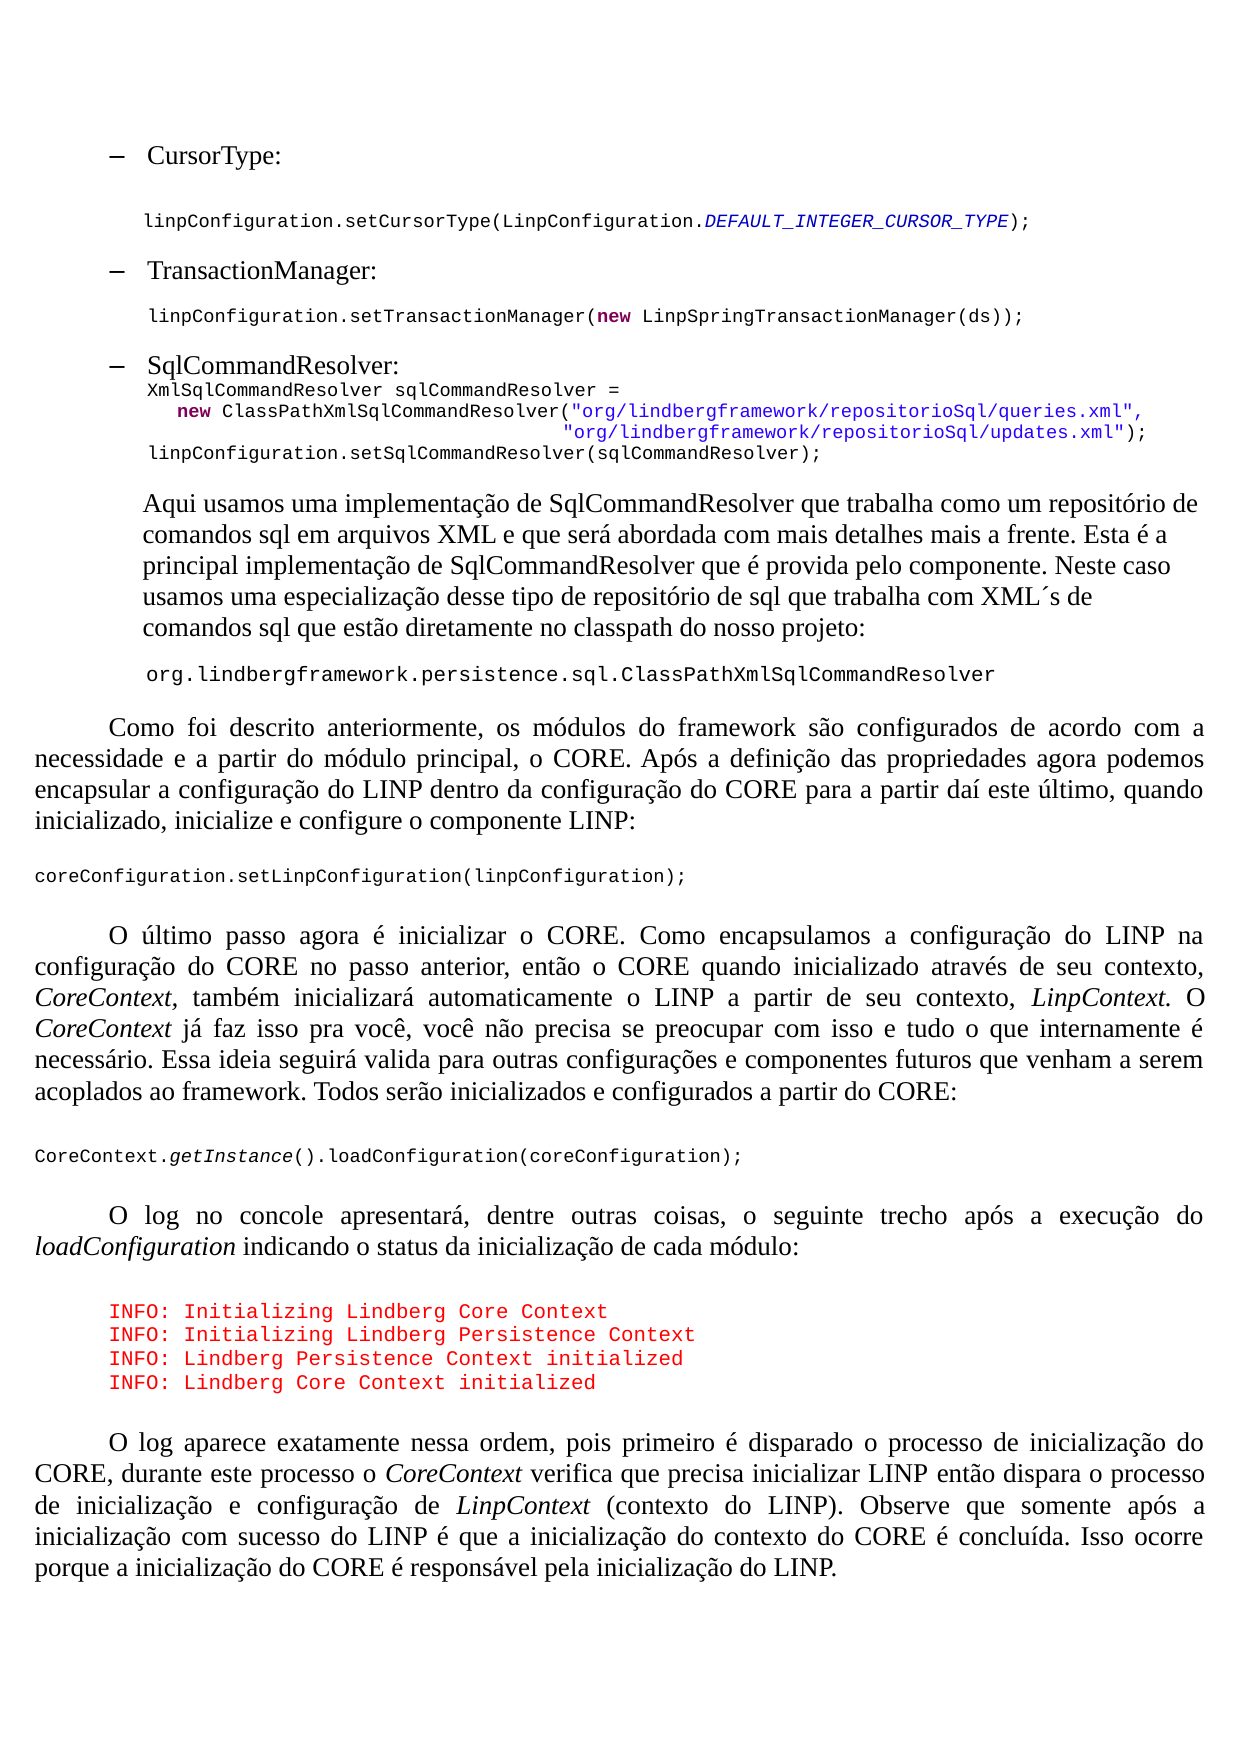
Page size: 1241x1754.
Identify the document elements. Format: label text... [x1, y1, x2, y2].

text INFO: Initializing Lindberg Core Context [34, 1293, 1206, 1324]
text CoreContext.getInstance().loadConfiguration(coreConfiguration); [34, 1137, 1206, 1168]
list CursorType: [109, 139, 1206, 171]
text Aqui usamos uma implementação de SqlCommandResolver que trabalha como um repositório de comandos sql em arquivos XML e que será abordada com mais detalhes mais a frente. Esta é a principal implementação de SqlCommandResolver que é provida pelo componente. Neste caso usamos uma especialização desse tipo de repositório de sql que trabalha com XML´s de comandos sql que estão diretamente no classpath do nosso projeto: [142, 487, 1206, 642]
list "org/lindbergframework/repositorioSql/updates.xml"); [72, 423, 1206, 444]
list SqlCommandResolver: [109, 349, 1206, 380]
list XmlSqlCommandResolver sqlCommandResolver = [109, 380, 1206, 402]
text coreConfiguration.setLinpConfiguration(linpConfiguration); [34, 867, 1206, 888]
text org.lindbergframework.persistence.sql.ClassPathXmlSqlCommandResolver [34, 664, 1206, 687]
text INFO: Initializing Lindberg Persistence Context [34, 1324, 1206, 1348]
text O log aparece exatamente nessa ordem, pois primeiro é disparado o processo de inicialização do CORE, durante este processo o CoreContext verifica que precisa inicializar LINP então dispara o processo de inicialização e configuração de LinpContext (contexto do LINP). Observe que somente após a inicialização com sucesso do LINP é que a inicialização do contexto do CORE é concluída. Isso ocorre porque a inicialização do CORE é responsável pela inicialização do LINP. [34, 1426, 1206, 1582]
text INFO: Lindberg Core Context initialized [34, 1372, 1206, 1395]
text linpConfiguration.setCursorType(LinpConfiguration.DEFAULT_INTEGER_CURSOR_TYPE); [34, 202, 1206, 233]
list linpConfiguration.setTransactionManager(new LinpSpringTransactionManager(ds)); [109, 307, 1206, 328]
text INFO: Lindberg Persistence Context initialized [34, 1348, 1206, 1372]
list TransactionManager: [109, 254, 1206, 285]
list linpConfiguration.setSqlCommandResolver(sqlCommandResolver); [109, 444, 1206, 465]
text O último passo agora é inicializar o CORE. Como encapsulamos a configuração do LINP na configuração do CORE no passo anterior, então o CORE quando inicializado através de seu contexto, CoreContext, também inicializará automaticamente o LINP a partir de seu contexto, LinpContext. O CoreContext já faz isso pra você, você não precisa se preocupar com isso e tudo o que internamente é necessário. Essa ideia seguirá valida para outras configurações e componentes futuros que venham a serem acoplados ao framework. Todos serão inicializados e configurados a partir do CORE: [34, 919, 1206, 1106]
text Como foi descrito anteriormente, os módulos do framework são configurados de acordo com a necessidade e a partir do módulo principal, o CORE. Após a definição das propriedades agora podemos encapsular a configuração do LINP dentro da configuração do CORE para a partir daí este último, quando inicializado, inicialize e configure o componente LINP: [34, 711, 1206, 836]
list new ClassPathXmlSqlCommandResolver("org/lindbergframework/repositorioSql/queries.xml", [72, 402, 1206, 423]
text O log no concole apresentará, dentre outras coisas, o seguinte trecho após a execução do loadConfiguration indicando o status da inicialização de cada módulo: [34, 1199, 1206, 1262]
